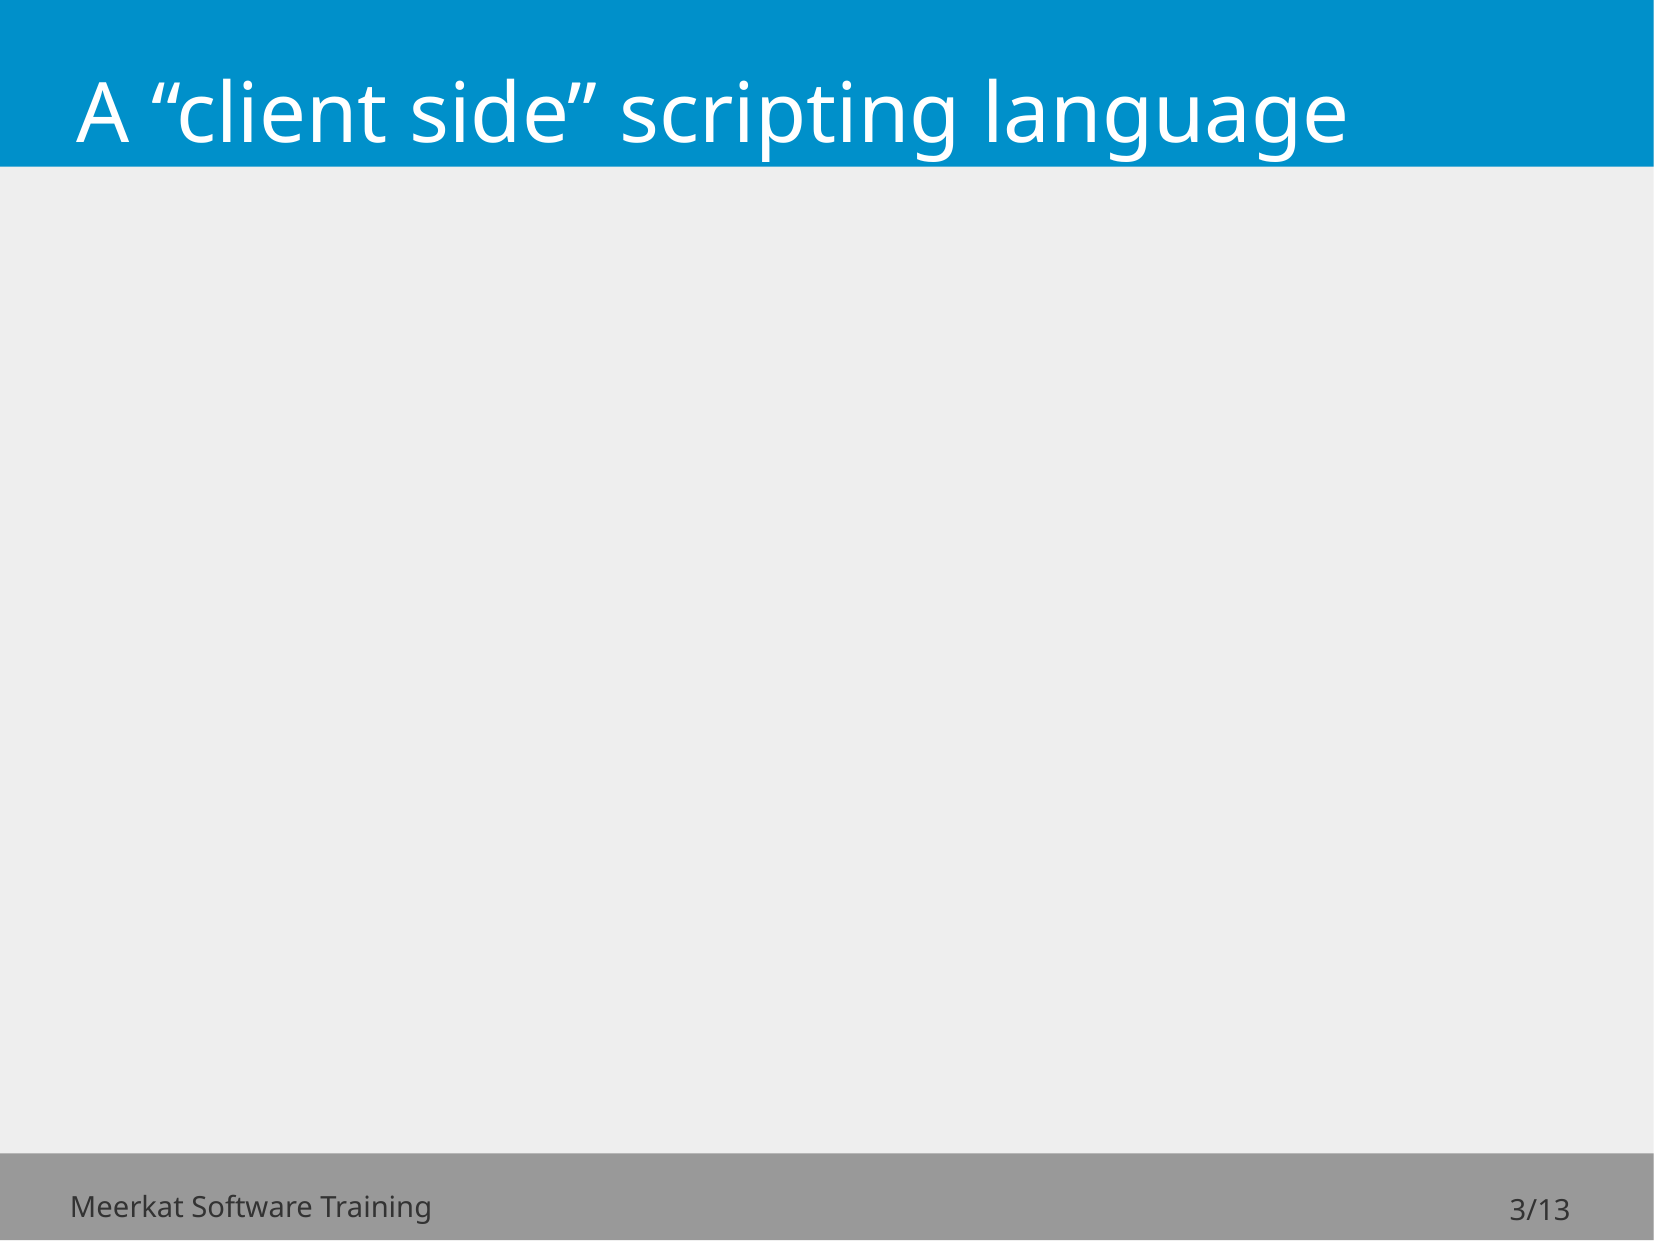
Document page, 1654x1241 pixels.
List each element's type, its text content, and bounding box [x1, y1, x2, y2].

text_box A “client side” scripting language [61, 45, 1566, 228]
